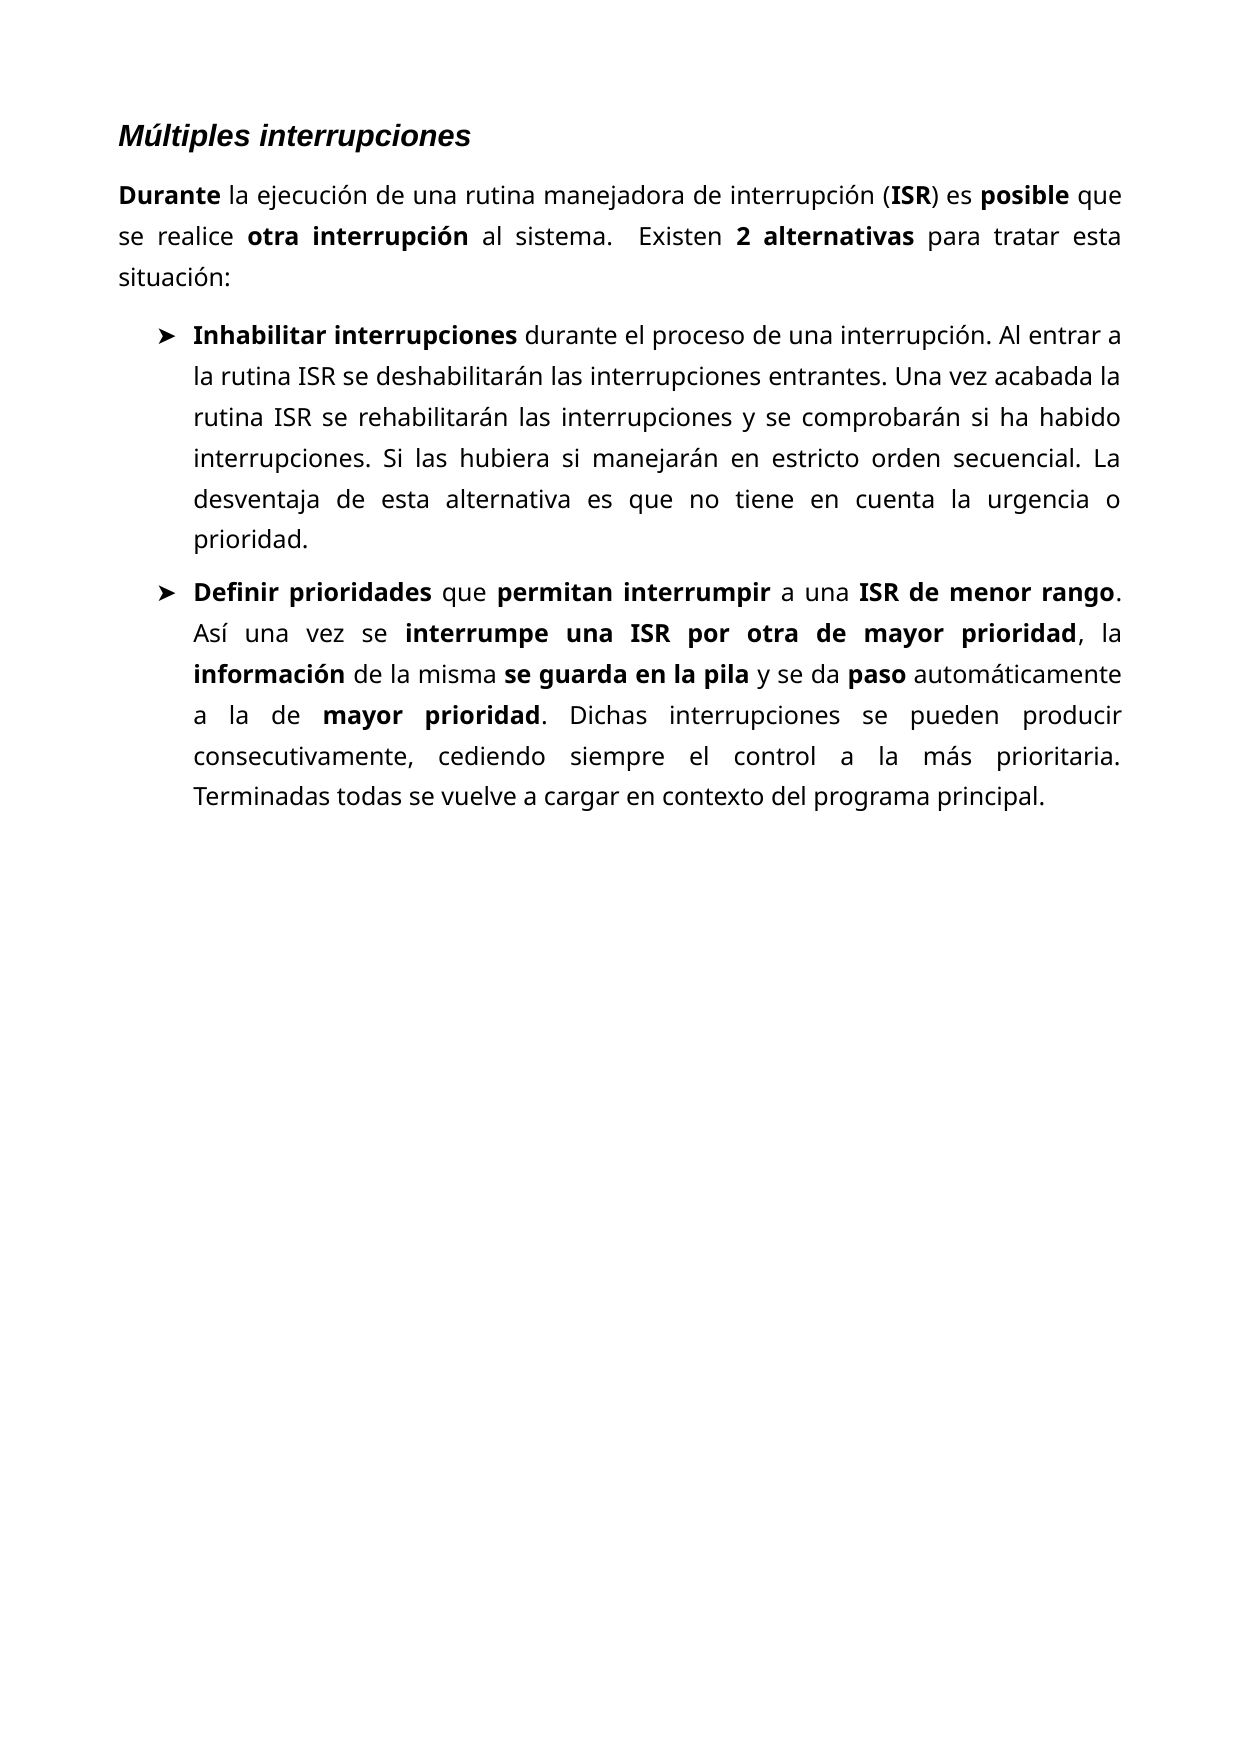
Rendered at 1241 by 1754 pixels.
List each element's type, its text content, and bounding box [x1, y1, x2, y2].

list Inhabilitar interrupciones durante el proceso de una interrupción. Al entrar a la rutina ISR se deshabilitarán las interrupciones entrantes. Una vez acabada la rutina ISR se rehabilitarán las interrupciones y se comprobarán si ha habido interrupciones. Si las hubiera si manejarán en estricto orden secuencial. La desventaja de esta alternativa es que no tiene en cuenta la urgencia o prioridad. [156, 318, 1122, 556]
list Definir prioridades que permitan interrumpir a una ISR de menor rango. Así una vez se interrumpe una ISR por otra de mayor prioridad, la información de la misma se guarda en la pila y se da paso automáticamente a la de mayor prioridad. Dichas interrupciones se pueden producir consecutivamente, cediendo siempre el control a la más prioritaria. Terminadas todas se vuelve a cargar en contexto del programa principal. [156, 575, 1122, 813]
text Durante la ejecución de una rutina manejadora de interrupción (ISR) es posible que se realice otra interrupción al sistema. Existen 2 alternativas para tratar esta situación: [118, 178, 1122, 293]
subtitle Múltiples interrupciones [118, 118, 1122, 153]
